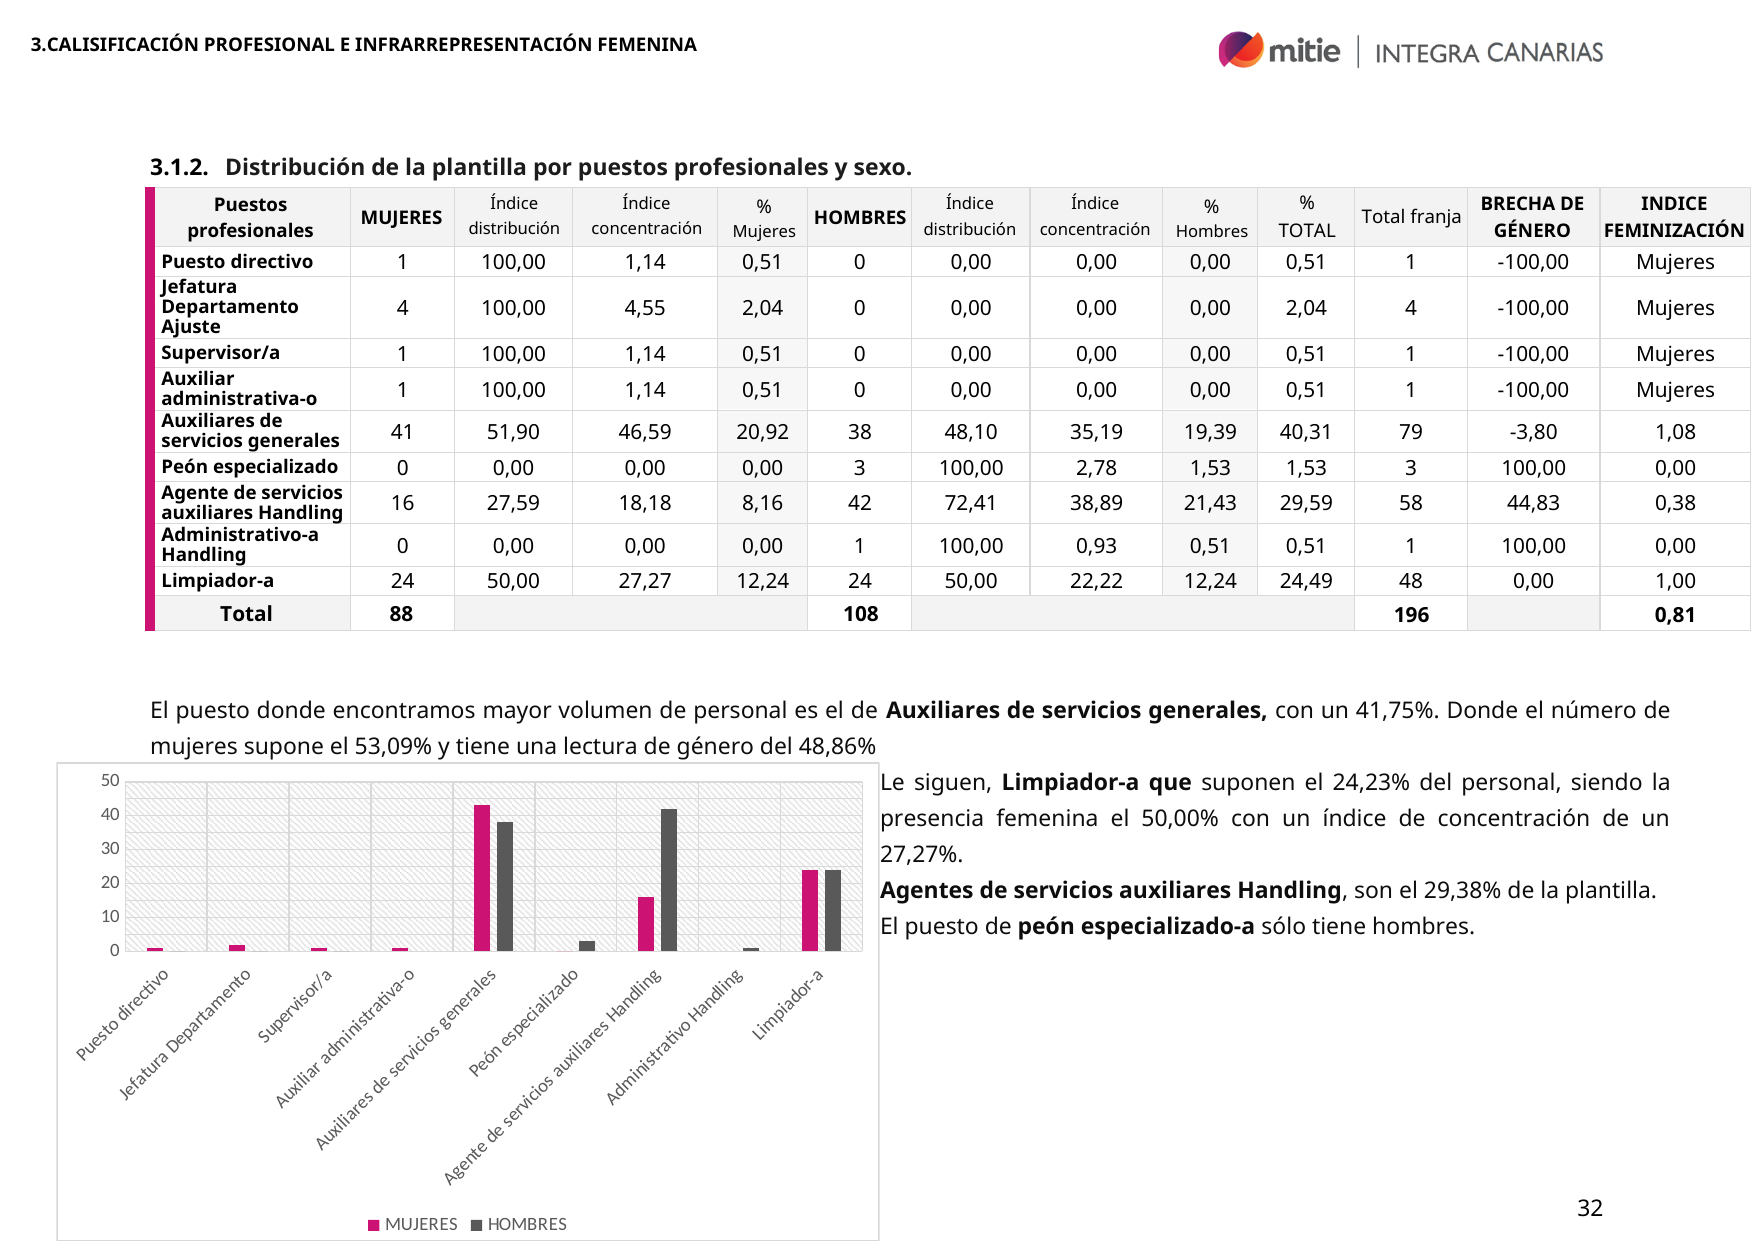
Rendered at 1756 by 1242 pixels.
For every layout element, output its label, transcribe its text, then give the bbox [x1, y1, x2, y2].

text El puesto de peón especializado-a sólo tiene hombres. [880, 909, 1671, 941]
table_cell 0,00 [912, 368, 1029, 409]
table_cell 88 [351, 596, 454, 630]
table_header % TOTAL [1258, 188, 1354, 246]
table_header Índice concentración [573, 188, 717, 246]
table_cell -100,00 [1468, 277, 1599, 338]
table_cell Limpiador-a [155, 567, 350, 595]
table_cell 0,00 [573, 453, 717, 481]
table_cell 12,24 [1163, 567, 1257, 595]
table_cell Peón especializado [155, 453, 350, 481]
table_cell 4 [351, 277, 454, 338]
table_cell 0 [808, 277, 911, 338]
table_cell 1,00 [1601, 567, 1750, 595]
table_cell 2,04 [1258, 277, 1354, 338]
table_cell Puesto directivo [155, 247, 350, 276]
table_cell 38 [808, 411, 911, 452]
table_cell 1 [1355, 368, 1467, 409]
table_cell 0,00 [912, 277, 1029, 338]
table_cell 20,92 [718, 411, 807, 452]
table_cell Mujeres [1601, 368, 1750, 409]
table_cell 100,00 [912, 524, 1029, 566]
table_cell 0,00 [455, 524, 572, 566]
table_cell 0,51 [1258, 339, 1354, 367]
table_cell 22,22 [1031, 567, 1162, 595]
table_cell 24 [808, 567, 911, 595]
table_cell 0,00 [718, 524, 807, 566]
table_cell -100,00 [1468, 368, 1599, 409]
table_header % Mujeres [718, 188, 807, 246]
table_cell 2,04 [718, 277, 807, 338]
table_cell 1,08 [1601, 411, 1750, 452]
table_cell Supervisor/a [155, 339, 350, 367]
table_cell 0 [808, 368, 911, 409]
table_header Puestos profesionales [155, 188, 350, 246]
table_cell 1 [1355, 524, 1467, 566]
table_cell 1 [351, 368, 454, 409]
table_cell 0,51 [1163, 524, 1257, 566]
table_cell 0,51 [718, 339, 807, 367]
table_cell 0 [808, 339, 911, 367]
table_cell 18,18 [573, 482, 717, 523]
table_header Índice concentración [1031, 188, 1162, 246]
table_cell Jefatura Departamento Ajuste [155, 277, 350, 338]
table_cell 21,43 [1163, 482, 1257, 523]
table_cell 12,24 [718, 567, 807, 595]
table_cell 100,00 [455, 247, 572, 276]
table_cell 0,00 [1163, 368, 1257, 409]
table_header MUJERES [351, 188, 454, 246]
table_cell 24,49 [1258, 567, 1354, 595]
table_header Índice distribución [455, 188, 572, 246]
table_cell 46,59 [573, 411, 717, 452]
text Agentes de servicios auxiliares Handling, son el 29,38% de la plantilla. [880, 874, 1671, 905]
table_header BRECHA DE GÉNERO [1468, 188, 1599, 246]
table_cell 4 [1355, 277, 1467, 338]
table_cell 1,53 [1258, 453, 1354, 481]
table_cell 41 [351, 411, 454, 452]
table_cell 0,51 [1258, 368, 1354, 409]
table_cell 1,14 [573, 368, 717, 409]
text Le siguen, Limpiador-a que suponen el 24,23% del personal, siendo la presencia femenina el 50,00% con un índice de concentración de un 27,27%. [880, 766, 1671, 869]
table_cell Mujeres [1601, 277, 1750, 338]
table_cell Auxiliares de servicios generales [155, 411, 350, 452]
list Distribución de la plantilla por puestos profesionales y sexo. [150, 151, 1671, 182]
table_cell 1 [808, 524, 911, 566]
table_cell 0,00 [1031, 247, 1162, 276]
table_cell 27,27 [573, 567, 717, 595]
table_cell 0 [808, 247, 911, 276]
table_cell 100,00 [455, 368, 572, 409]
table_cell Total [155, 596, 350, 630]
table_cell 19,39 [1163, 411, 1257, 452]
table_cell 1,53 [1163, 453, 1257, 481]
table_cell 108 [808, 596, 911, 630]
table_cell [455, 596, 807, 630]
table_cell 0,00 [1163, 247, 1257, 276]
table_cell 100,00 [1468, 453, 1599, 481]
table_cell Auxiliar administrativa-o [155, 368, 350, 409]
table_cell 0,00 [573, 524, 717, 566]
table_cell 27,59 [455, 482, 572, 523]
table_cell 3 [1355, 453, 1467, 481]
table_cell -100,00 [1468, 339, 1599, 367]
table_cell 72,41 [912, 482, 1029, 523]
table_cell 8,16 [718, 482, 807, 523]
table_cell 0,00 [1163, 339, 1257, 367]
table_header INDICE FEMINIZACIÓN [1601, 188, 1750, 246]
table_header % Hombres [1163, 188, 1257, 246]
table_header HOMBRES [808, 188, 911, 246]
text El puesto donde encontramos mayor volumen de personal es el de Auxiliares de servicios generales, con un 41,75%. Donde el número de mujeres supone el 53,09% y tiene una lectura de género del 48,86% [150, 694, 1671, 761]
table_cell 0,00 [718, 453, 807, 481]
table_cell 1 [1355, 247, 1467, 276]
table_cell 35,19 [1031, 411, 1162, 452]
table_cell 42 [808, 482, 911, 523]
table_cell Administrativo-a Handling [155, 524, 350, 566]
table_cell 0,38 [1601, 482, 1750, 523]
table_cell 0,00 [912, 339, 1029, 367]
table_cell 24 [351, 567, 454, 595]
table_cell 79 [1355, 411, 1467, 452]
table_cell 1 [351, 247, 454, 276]
table_cell 38,89 [1031, 482, 1162, 523]
table_cell 0 [351, 453, 454, 481]
table_cell 2,78 [1031, 453, 1162, 481]
table_cell 196 [1355, 596, 1467, 630]
table_cell 0,00 [455, 453, 572, 481]
table_cell 51,90 [455, 411, 572, 452]
table_cell 0,00 [1163, 277, 1257, 338]
table_cell Mujeres [1601, 339, 1750, 367]
table_cell 100,00 [455, 277, 572, 338]
table_cell 1,14 [573, 339, 717, 367]
table_cell 0,51 [1258, 524, 1354, 566]
table_cell 0,51 [718, 247, 807, 276]
table_cell Agente de servicios auxiliares Handling [155, 482, 350, 523]
table_cell -3,80 [1468, 411, 1599, 452]
table_cell 100,00 [912, 453, 1029, 481]
table_cell 29,59 [1258, 482, 1354, 523]
table_cell 40,31 [1258, 411, 1354, 452]
table_cell 50,00 [455, 567, 572, 595]
table_cell 0,00 [1601, 524, 1750, 566]
table_cell 16 [351, 482, 454, 523]
table_header Índice distribución [912, 188, 1029, 246]
table_cell 0 [351, 524, 454, 566]
table_cell Mujeres [1601, 247, 1750, 276]
table_header Total franja [1355, 188, 1467, 246]
table_cell 4,55 [573, 277, 717, 338]
table_cell 0,81 [1601, 596, 1750, 630]
table_cell 0,93 [1031, 524, 1162, 566]
table_cell 58 [1355, 482, 1467, 523]
table_cell 0,51 [1258, 247, 1354, 276]
table_cell 0,00 [1031, 339, 1162, 367]
table_cell 0,00 [912, 247, 1029, 276]
table_cell 1 [1355, 339, 1467, 367]
table_cell 0,00 [1031, 277, 1162, 338]
table_cell 0,00 [1468, 567, 1599, 595]
table_cell 100,00 [1468, 524, 1599, 566]
table_cell 50,00 [912, 567, 1029, 595]
table_cell 0,51 [718, 368, 807, 409]
table_cell 0,00 [1601, 453, 1750, 481]
table_cell 1,14 [573, 247, 717, 276]
table_cell -100,00 [1468, 247, 1599, 276]
table_cell [1468, 596, 1599, 630]
table_cell 48,10 [912, 411, 1029, 452]
table_cell 100,00 [455, 339, 572, 367]
table_cell 44,83 [1468, 482, 1599, 523]
table_cell 1 [351, 339, 454, 367]
table_cell [912, 596, 1354, 630]
table_cell 48 [1355, 567, 1467, 595]
table_cell 0,00 [1031, 368, 1162, 409]
table_cell 3 [808, 453, 911, 481]
